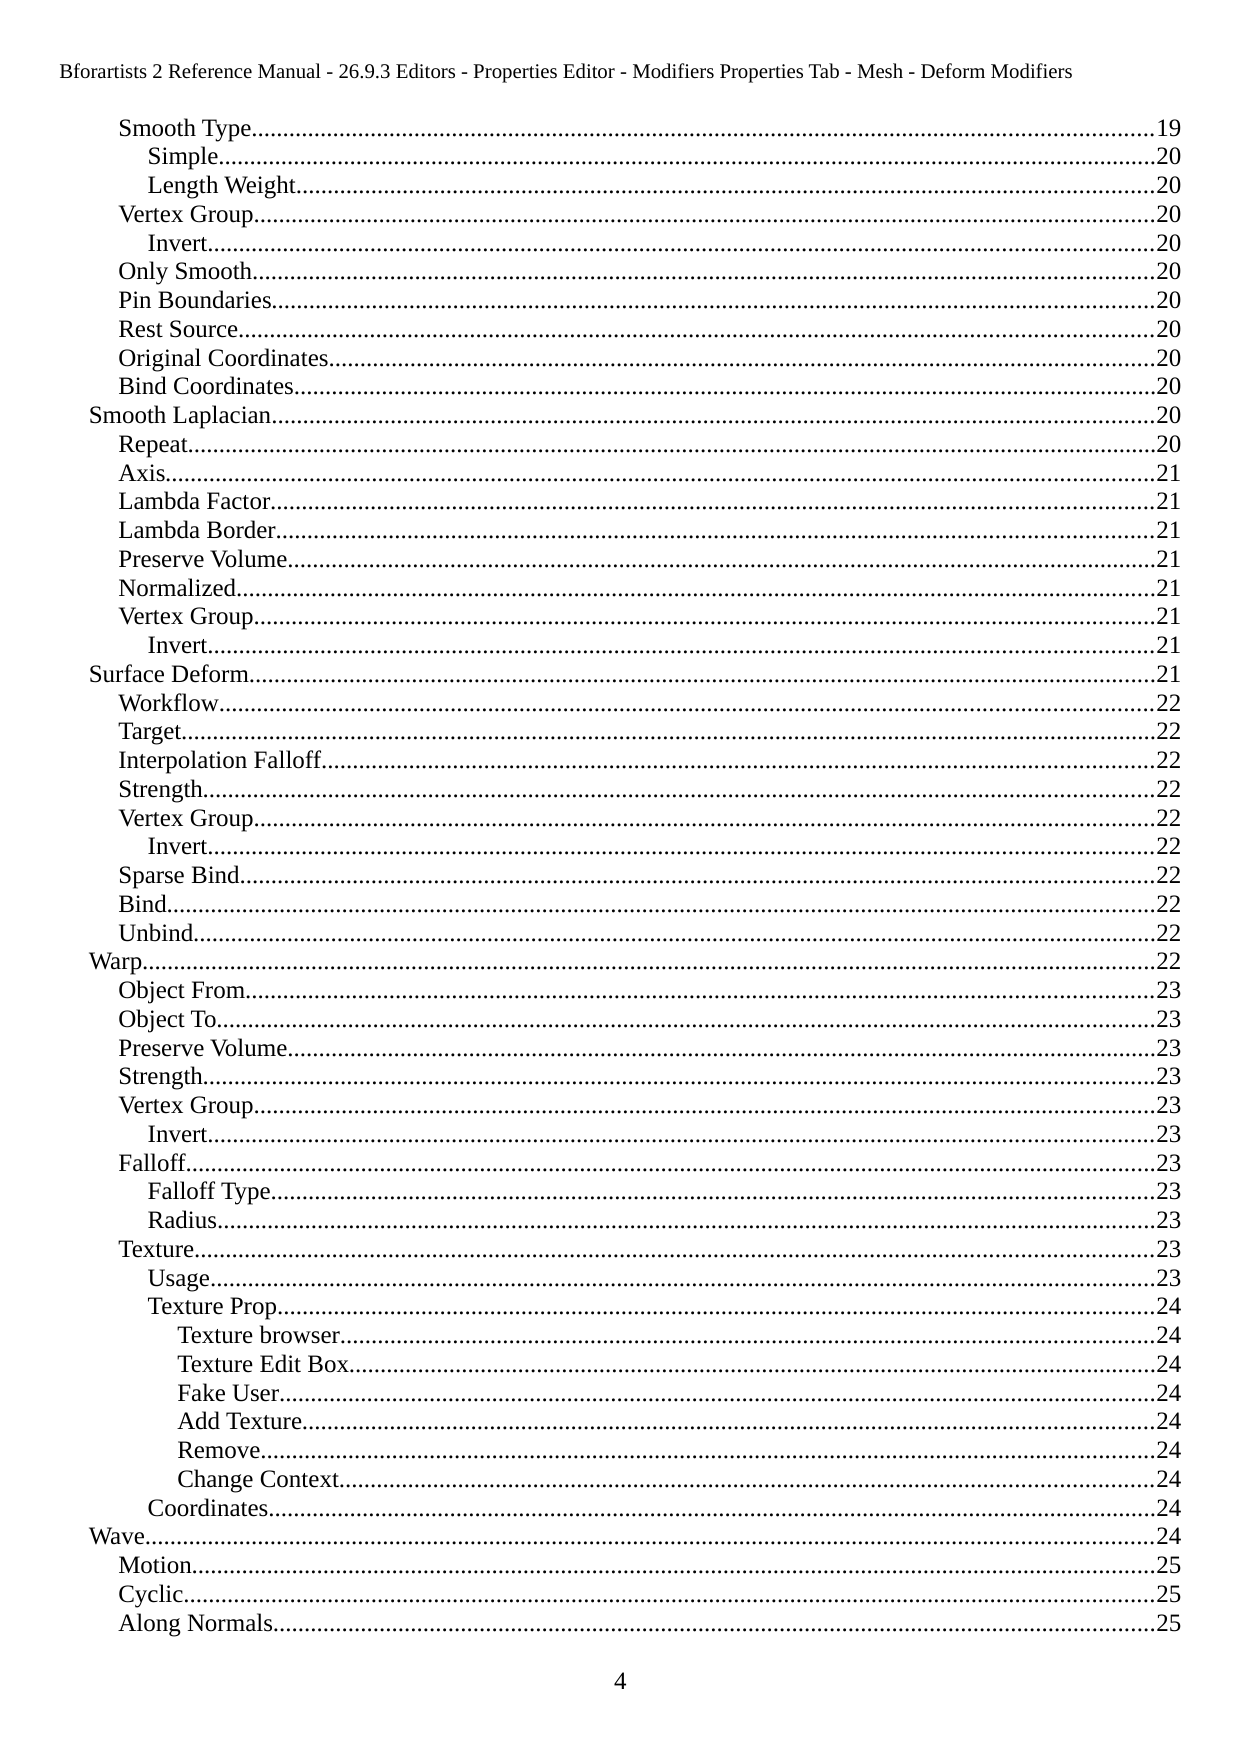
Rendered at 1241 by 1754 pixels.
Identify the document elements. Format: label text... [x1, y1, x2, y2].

text Simple 20 [147, 141, 1181, 170]
text Radius 23 [147, 1205, 1181, 1234]
text Texture Prop 24 [147, 1291, 1181, 1320]
text Only Smooth 20 [118, 256, 1181, 285]
text Strength 22 [118, 774, 1181, 803]
text Pin Boundaries 20 [118, 285, 1181, 314]
text Preserve Volume 21 [118, 544, 1181, 573]
text Add Texture 24 [177, 1406, 1181, 1435]
text Wave 24 [88, 1521, 1181, 1550]
text Texture Edit Box 24 [177, 1349, 1181, 1378]
text Vertex Group 20 [118, 199, 1181, 228]
text Remove 24 [177, 1435, 1181, 1464]
text Workflow 22 [118, 688, 1181, 716]
text Smooth Laplacian 20 [88, 400, 1181, 429]
text Axis 21 [118, 458, 1181, 486]
text Texture 23 [118, 1234, 1181, 1263]
text Original Coordinates 20 [118, 343, 1181, 371]
text Warp 22 [88, 946, 1181, 975]
text Surface Deform 21 [88, 659, 1181, 688]
text Lambda Border 21 [118, 515, 1181, 544]
text Length Weight 20 [147, 170, 1181, 199]
text Unbind 22 [118, 918, 1181, 946]
text Object From 23 [118, 975, 1181, 1004]
text Repeat 20 [118, 429, 1181, 458]
text Motion 25 [118, 1550, 1181, 1579]
text Change Context 24 [177, 1464, 1181, 1493]
text Sparse Bind 22 [118, 860, 1181, 889]
text Usage 23 [147, 1263, 1181, 1291]
text Bind 22 [118, 889, 1181, 918]
text Normalized 21 [118, 573, 1181, 601]
text Vertex Group 23 [118, 1090, 1181, 1119]
text Rest Source 20 [118, 314, 1181, 343]
text Fake User 24 [177, 1378, 1181, 1406]
text Falloff Type 23 [147, 1176, 1181, 1205]
text Falloff 23 [118, 1148, 1181, 1176]
text Lambda Factor 21 [118, 486, 1181, 515]
text Target 22 [118, 716, 1181, 745]
text Vertex Group 21 [118, 601, 1181, 630]
text Invert 20 [147, 228, 1181, 256]
text Invert 22 [147, 831, 1181, 860]
text Vertex Group 22 [118, 803, 1181, 831]
text Preserve Volume 23 [118, 1033, 1181, 1061]
text Interpolation Falloff 22 [118, 745, 1181, 774]
text Invert 21 [147, 630, 1181, 659]
text Smooth Type 19 [118, 113, 1181, 141]
text Along Normals 25 [118, 1608, 1181, 1636]
text Cyclic 25 [118, 1579, 1181, 1608]
text Coordinates 24 [147, 1493, 1181, 1521]
text Bind Coordinates 20 [118, 371, 1181, 400]
text Texture browser 24 [177, 1320, 1181, 1349]
text Object To 23 [118, 1004, 1181, 1033]
text Invert 23 [147, 1119, 1181, 1148]
text Strength 23 [118, 1061, 1181, 1090]
